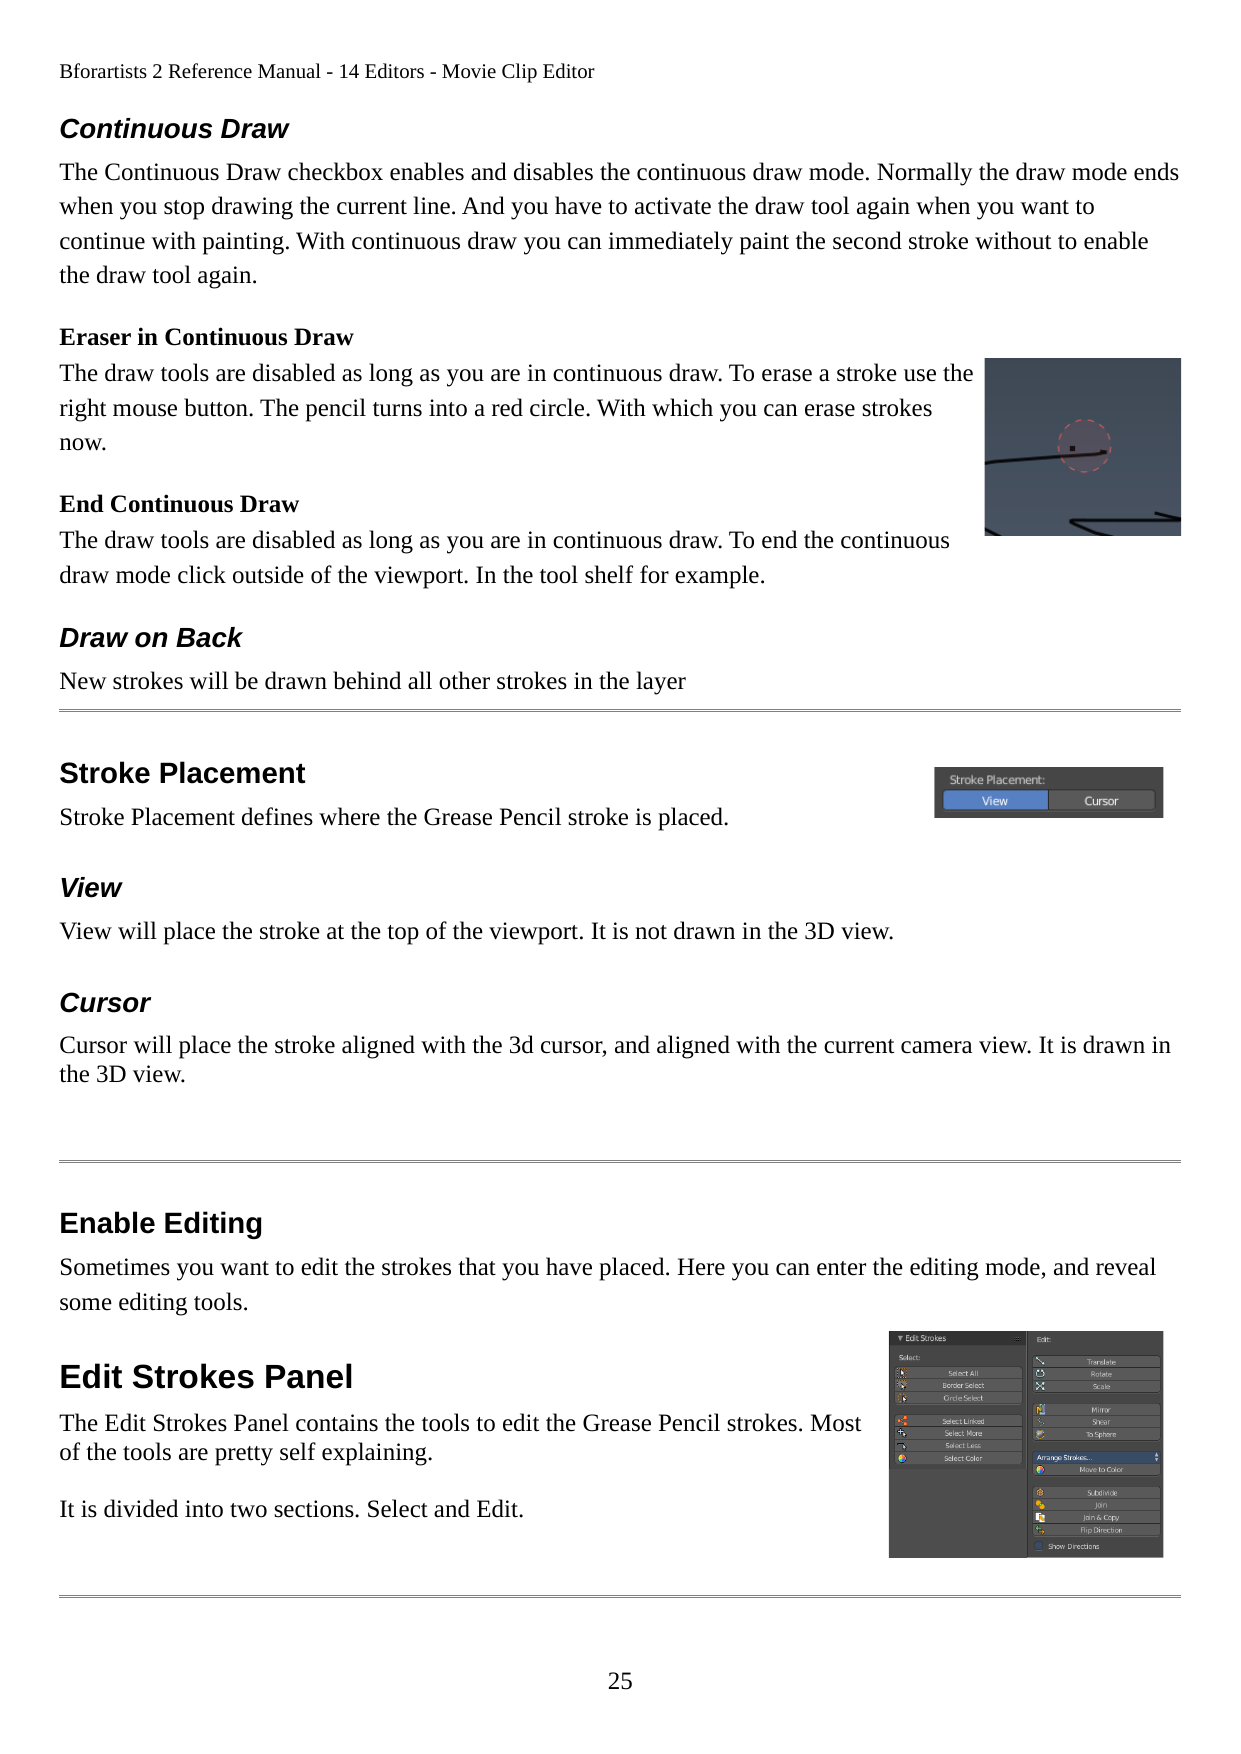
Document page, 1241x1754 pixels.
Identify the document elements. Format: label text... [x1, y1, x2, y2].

text The draw tools are disabled as long as you are in continuous draw. To erase a stroke use the right mouse button. The pencil turns into a red circle. With which you can erase strokes now. [59, 358, 984, 456]
text The draw tools are disabled as long as you are in continuous draw. To end the continuous draw mode click outside of the viewport. In the tool shelf for example. [59, 526, 1181, 589]
subtitle Draw on Back [59, 622, 1181, 653]
picture [934, 767, 1164, 818]
picture [888, 1331, 1164, 1558]
text Cursor will place the stroke aligned with the 3d cursor, and aligned with the current camera view. It is drawn in the 3D view. [59, 1031, 1181, 1088]
picture [984, 358, 1182, 536]
subtitle Stroke Placement [59, 756, 1181, 789]
subtitle Eraser in Continuous Draw [59, 322, 1181, 351]
text View will place the stroke at the top of the viewport. It is not drawn in the 3D view. [59, 916, 1181, 945]
subtitle Continuous Draw [59, 113, 1181, 144]
text The Continuous Draw checkbox enables and disables the continuous draw mode. Normally the draw mode ends when you stop drawing the current line. And you have to activate the draw tool again when you want to continue with painting. With continuous draw you can immediately paint the second stroke without to enable the draw tool again. [59, 157, 1181, 289]
text Stroke Placement defines where the Grease Pencil stroke is placed. [59, 802, 1181, 831]
subtitle Edit Strokes Panel [59, 1357, 888, 1396]
text The Edit Strokes Panel contains the tools to edit the Grease Pencil strokes. Most of the tools are pretty self explaining. [59, 1408, 888, 1466]
text Sometimes you want to edit the strokes that you have placed. Here you can enter the editing mode, and reveal some editing tools. [59, 1252, 1181, 1316]
subtitle [1164, 1357, 1181, 1396]
text It is divided into two sections. Select and Edit. [59, 1494, 888, 1523]
subtitle Enable Editing [59, 1206, 1181, 1240]
subtitle Cursor [59, 986, 1181, 1018]
subtitle View [59, 872, 1181, 904]
text New strokes will be drawn behind all other strokes in the layer [59, 666, 1181, 695]
subtitle End Continuous Draw [59, 489, 984, 518]
